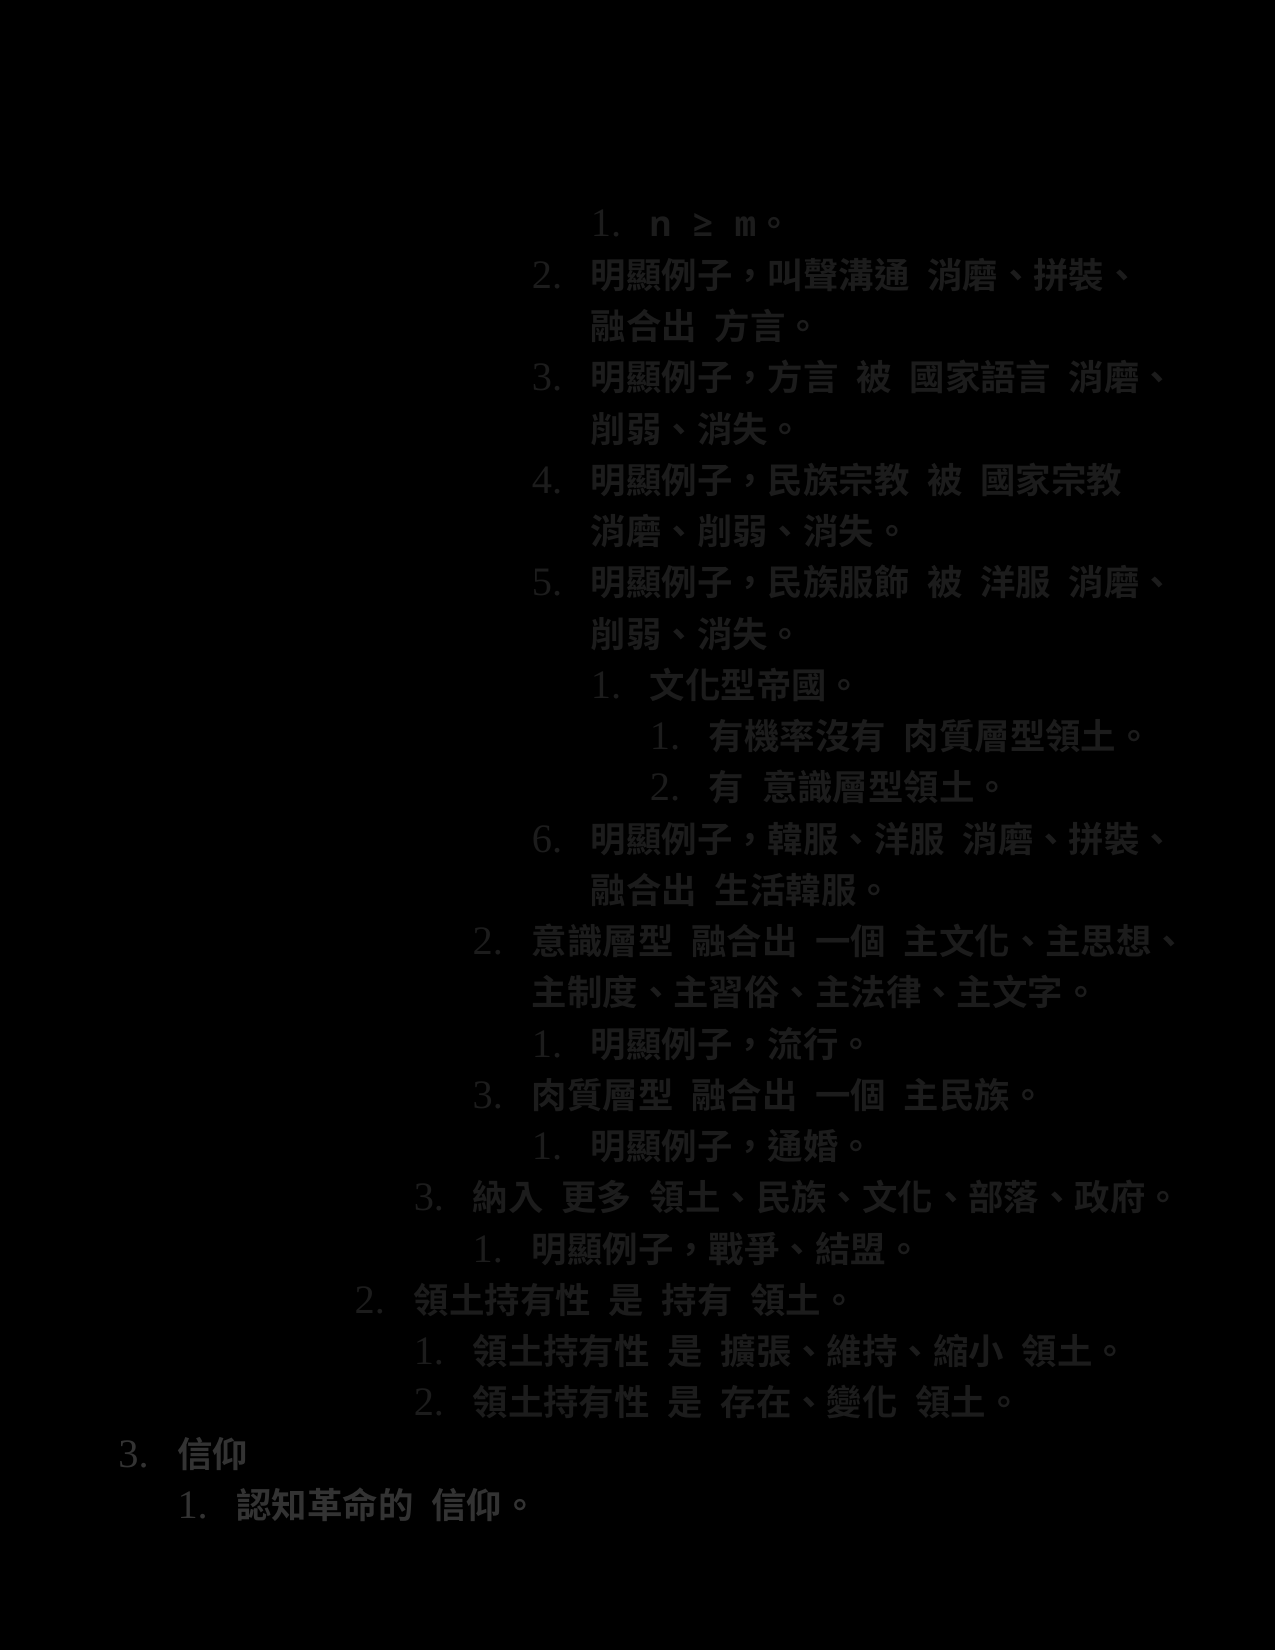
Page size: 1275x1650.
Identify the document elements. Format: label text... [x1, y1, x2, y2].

list 意識層型 融合出 一個 主文化、主思想、主制度、主習俗、主法律、主文字。 [472, 913, 1157, 1016]
list 領土持有性 是 存在、變化 領土。 [413, 1375, 1157, 1426]
list 領土持有性 是 持有 領土。 [354, 1272, 1157, 1323]
list 有 意識層型領土。 [649, 760, 1157, 811]
list 明顯例子，民族宗教 被 國家宗教 消磨、削弱、消失。 [532, 452, 1157, 555]
list 領土持有性 是 擴張、維持、縮小 領土。 [413, 1323, 1157, 1375]
list 明顯例子，韓服、洋服 消磨、拼裝、融合出 生活韓服。 [532, 811, 1157, 913]
list n ≥ m。 [591, 196, 1157, 247]
list 明顯例子，方言 被 國家語言 消磨、削弱、消失。 [532, 350, 1157, 452]
list 明顯例子，戰爭、結盟。 [472, 1221, 1157, 1272]
list 有機率沒有 肉質層型領土。 [649, 708, 1157, 760]
list 納入 更多 領土、民族、文化、部落、政府。 [413, 1170, 1157, 1221]
list 認知革命的 信仰。 [177, 1477, 1157, 1528]
list 明顯例子，民族服飾 被 洋服 消磨、削弱、消失。 [532, 555, 1157, 657]
list 文化型帝國。 [591, 657, 1157, 708]
list 明顯例子，叫聲溝通 消磨、拼裝、融合出 方言。 [532, 247, 1157, 350]
list 肉質層型 融合出 一個 主民族。 [472, 1067, 1157, 1118]
list 明顯例子，流行。 [532, 1016, 1157, 1067]
list 信仰 [118, 1426, 1157, 1477]
list 明顯例子，通婚。 [532, 1118, 1157, 1170]
